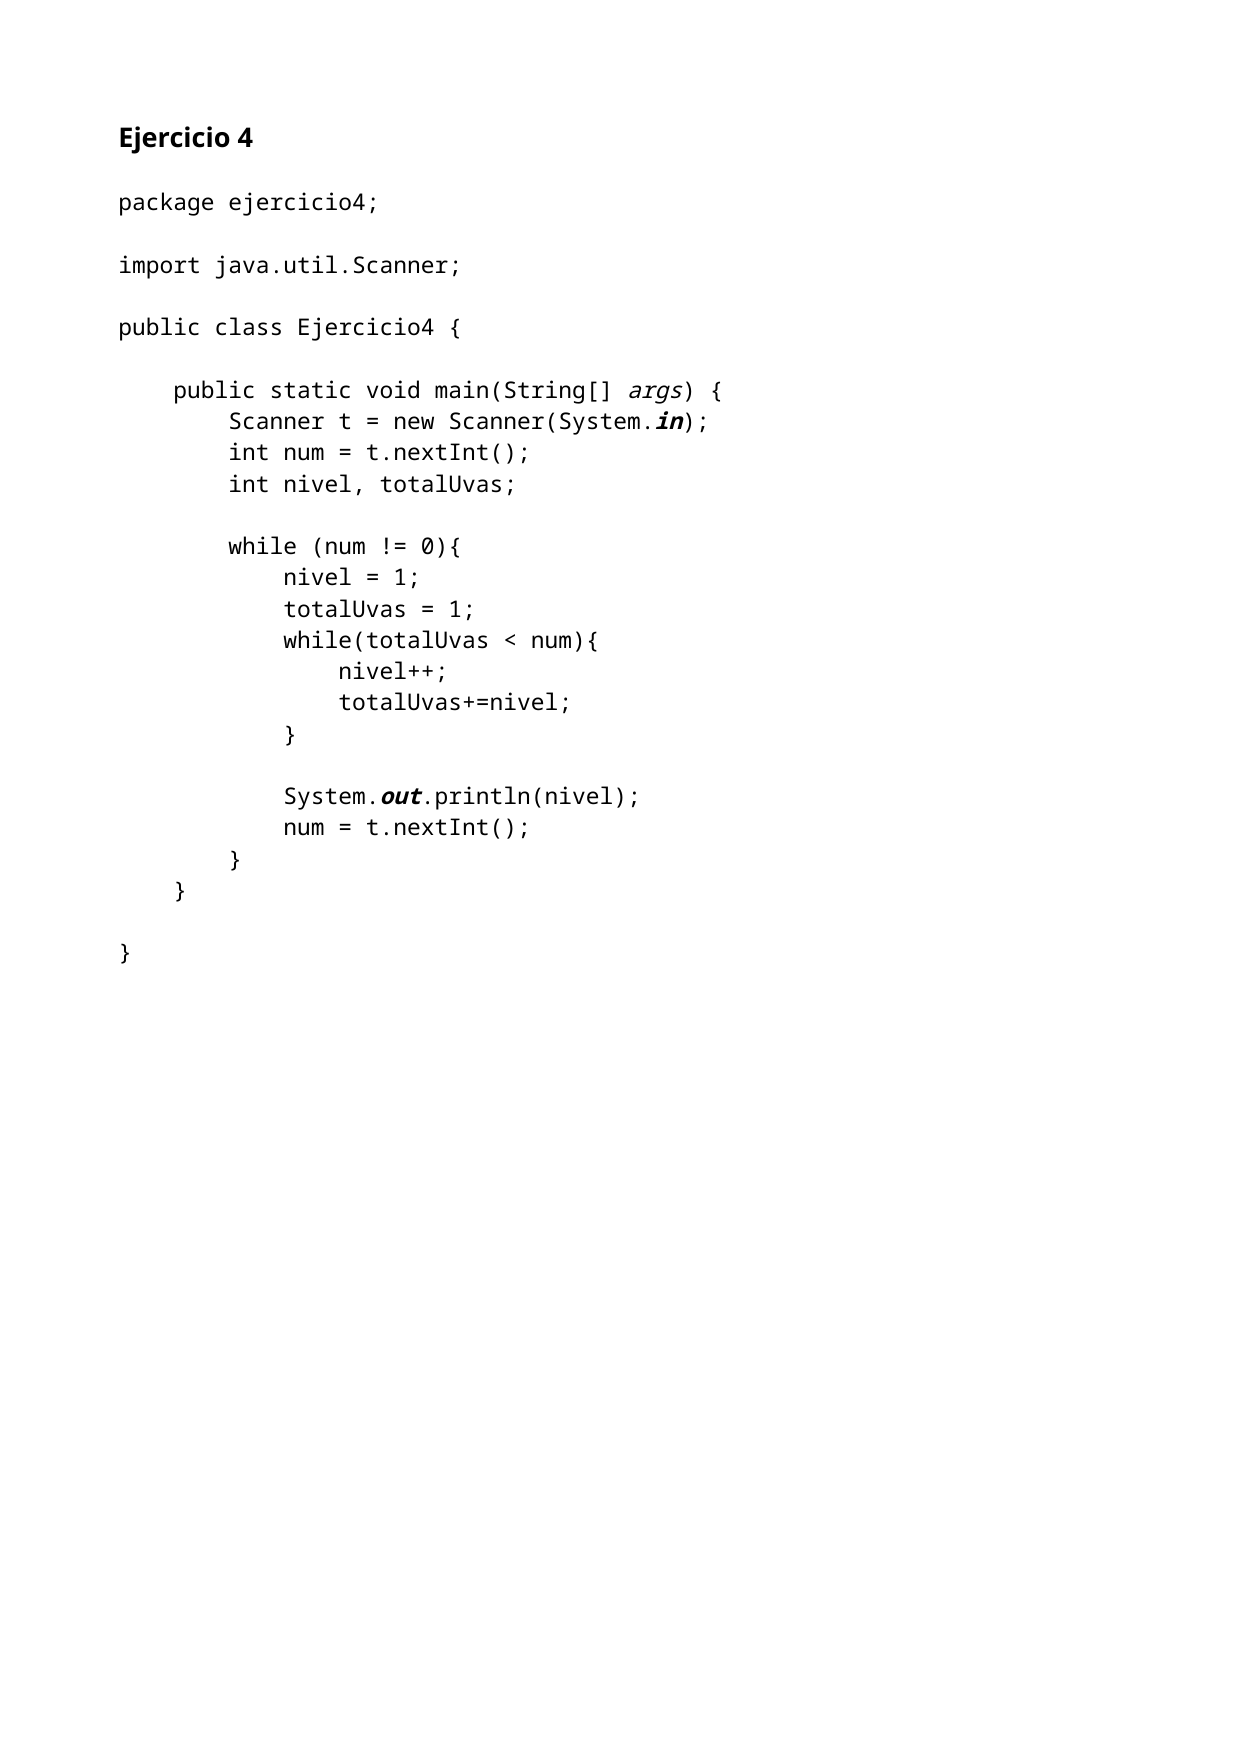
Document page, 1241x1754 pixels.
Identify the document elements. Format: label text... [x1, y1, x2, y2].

text Ejercicio 4 [118, 118, 1122, 155]
text package ejercicio4; import java.util.Scanner; public class Ejercicio4 { public static void main(String[] args) { Scanner t = new Scanner(System.in); int num = t.nextInt(); int nivel, totalUvas; while (num != 0){ nivel = 1; totalUvas = 1; while(totalUvas < num){ nivel++; totalUvas+=nivel; } System.out.println(nivel); num = t.nextInt(); } } } [118, 155, 1122, 999]
